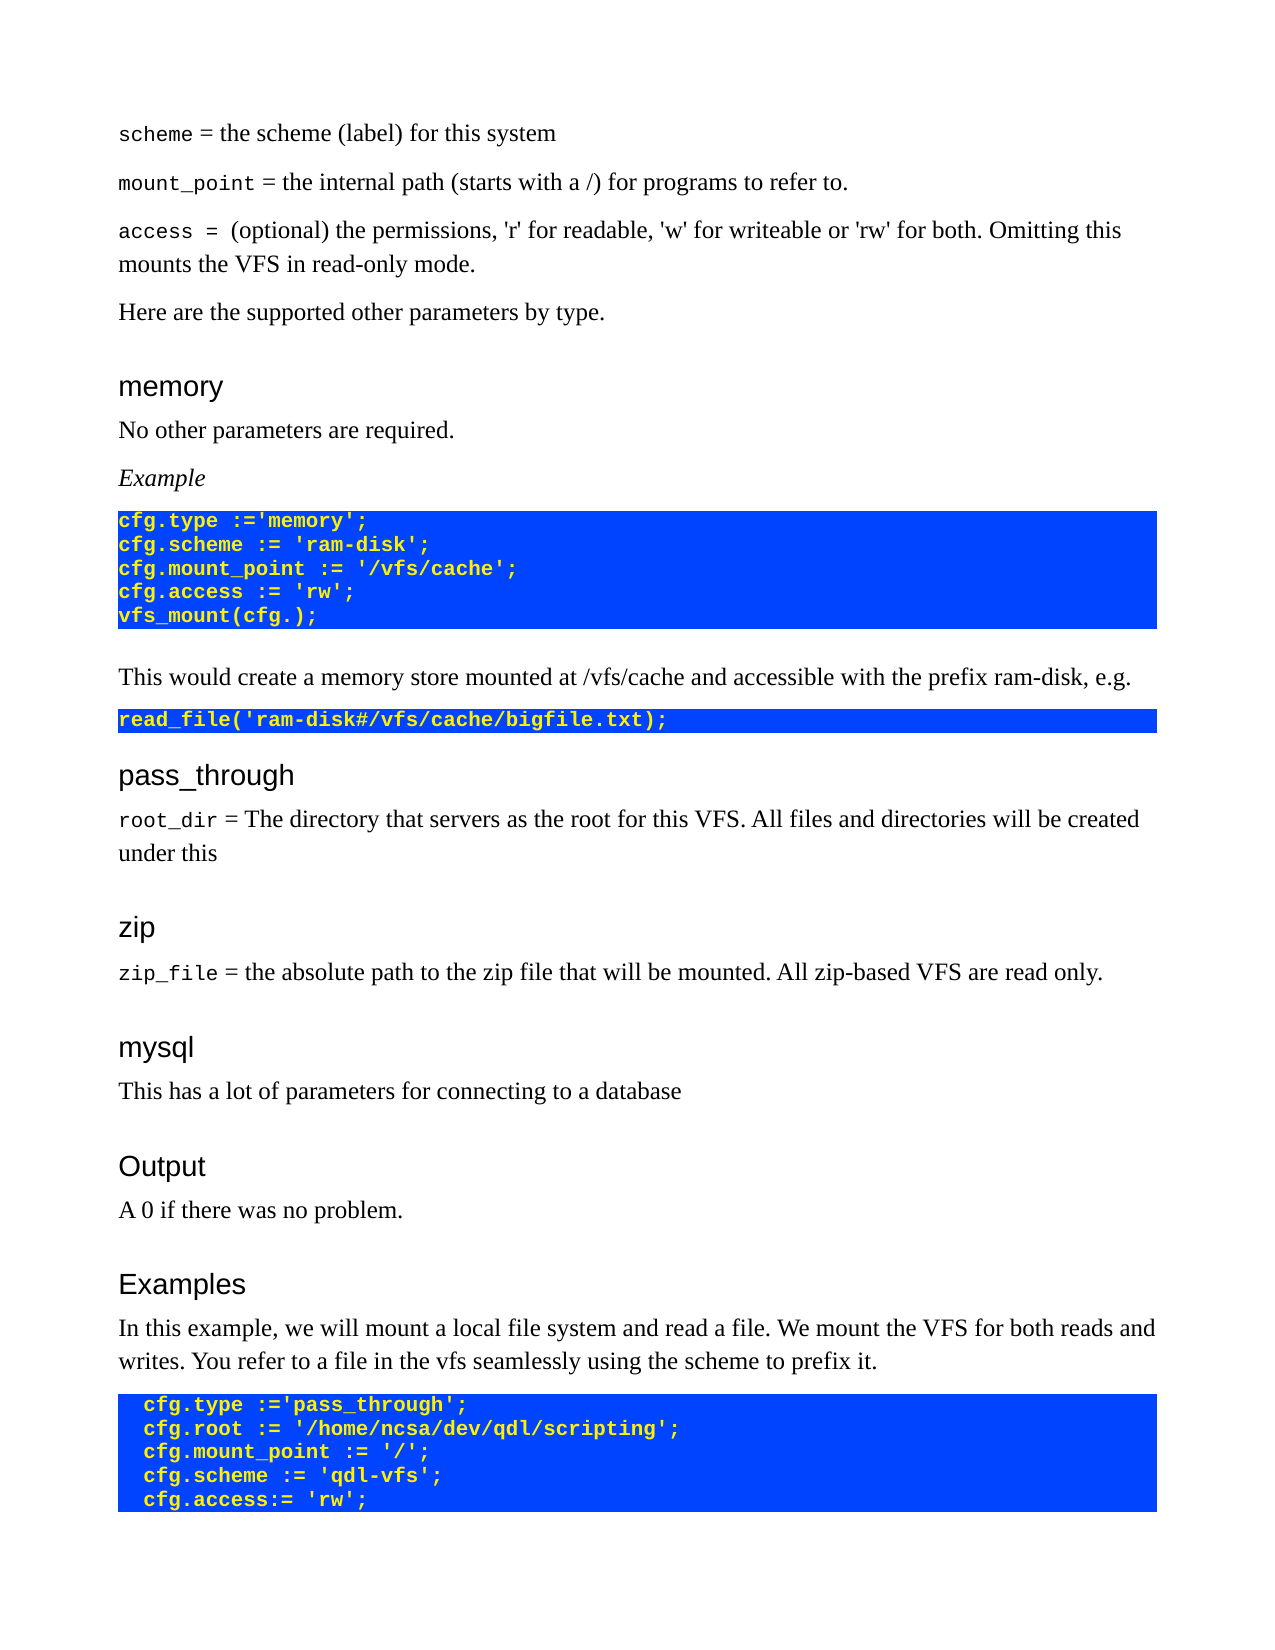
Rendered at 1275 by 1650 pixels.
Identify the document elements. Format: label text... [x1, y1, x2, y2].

text root_dir = The directory that servers as the root for this VFS. All files and directories will be created under this [118, 804, 1157, 867]
text cfg.type :='pass_through'; [118, 1394, 1157, 1418]
subtitle Examples [118, 1267, 1157, 1301]
text cfg.scheme := 'ram-disk'; [118, 534, 1157, 558]
text read_file('ram-disk#/vfs/cache/bigfile.txt); [118, 709, 1157, 733]
text cfg.type :='memory'; [118, 511, 1157, 534]
text No other parameters are required. [118, 415, 1157, 444]
text cfg.access:= 'rw'; [118, 1489, 1157, 1512]
text cfg.scheme := 'qdl-vfs'; [118, 1465, 1157, 1489]
text Here are the supported other parameters by type. [118, 297, 1157, 325]
text vfs_mount(cfg.); [118, 605, 1157, 629]
subtitle zip [118, 911, 1157, 944]
text cfg.root := '/home/ncsa/dev/qdl/scripting'; [118, 1418, 1157, 1441]
text In this example, we will mount a local file system and read a file. We mount the VFS for both reads and writes. You refer to a file in the vfs seamlessly using the scheme to prefix it. [118, 1313, 1157, 1375]
subtitle Output [118, 1149, 1157, 1182]
text cfg.mount_point := '/'; [118, 1441, 1157, 1465]
text scheme = the scheme (label) for this system [118, 118, 1157, 148]
text Example [118, 463, 1157, 492]
text cfg.access := 'rw'; [118, 581, 1157, 605]
text cfg.mount_point := '/vfs/cache'; [118, 558, 1157, 581]
subtitle pass_through [118, 758, 1157, 792]
subtitle mysql [118, 1030, 1157, 1064]
subtitle memory [118, 369, 1157, 403]
text access = (optional) the permissions, 'r' for readable, 'w' for writeable or 'rw' for both. Omitting this mounts the VFS in read-only mode. [118, 215, 1157, 278]
text mount_point = the internal path (starts with a /) for programs to refer to. [118, 167, 1157, 196]
text This would create a memory store mounted at /vfs/cache and accessible with the prefix ram-disk, e.g. [118, 629, 1157, 691]
text A 0 if there was no problem. [118, 1195, 1157, 1223]
text zip_file = the absolute path to the zip file that will be mounted. All zip-based VFS are read only. [118, 957, 1157, 986]
text This has a lot of parameters for connecting to a database [118, 1076, 1157, 1105]
